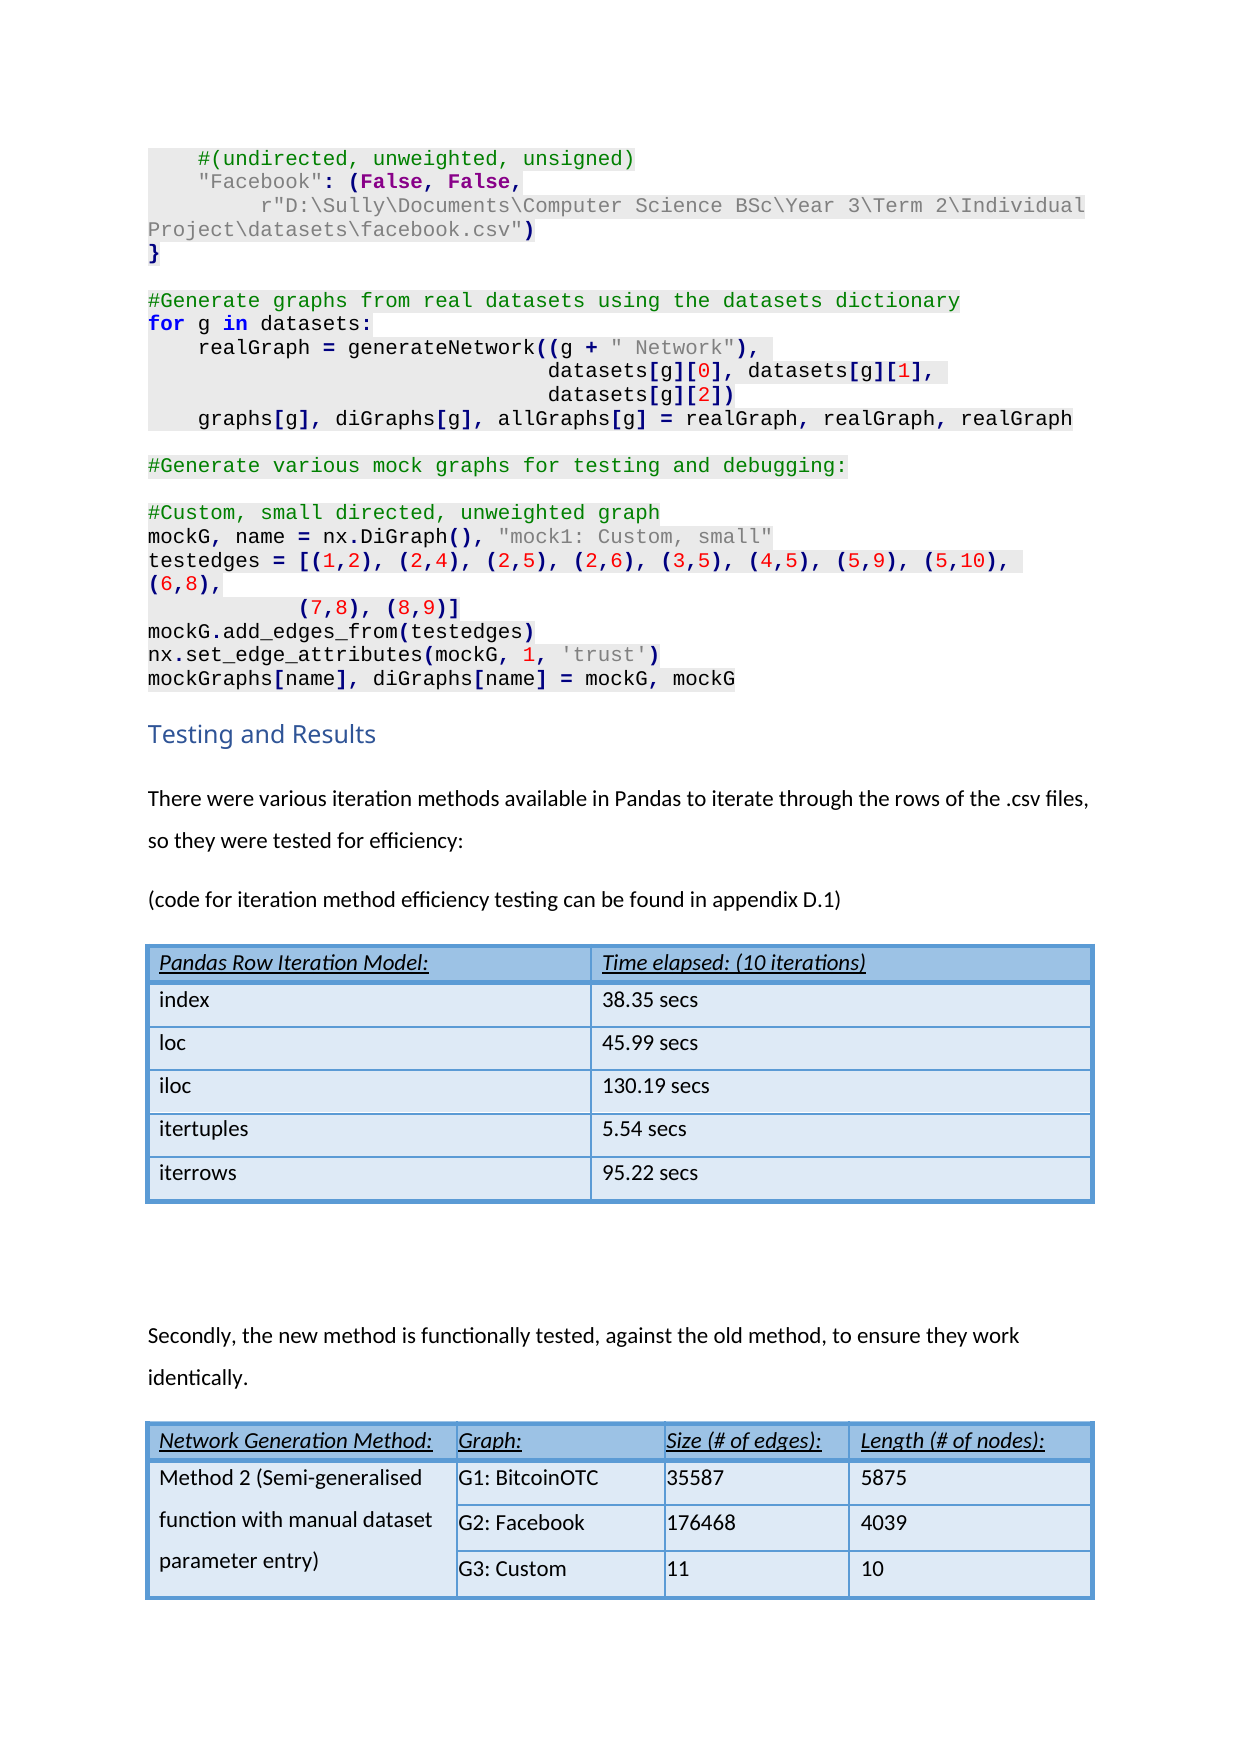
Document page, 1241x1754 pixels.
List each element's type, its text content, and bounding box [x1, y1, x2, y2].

text r"D:\Sully\Documents\Computer Science BSc\Year 3\Term 2\Individual Project\datasets\facebook.csv") [148, 195, 1092, 242]
table_cell 95.22 secs [592, 1158, 1090, 1199]
table_cell index [150, 985, 590, 1026]
text There were various iteration methods available in Pandas to iterate through the rows of the .csv files, so they were tested for efficiency: [148, 784, 1092, 854]
table_header Graph: [458, 1426, 664, 1458]
text mockG.add_edges_from(testedges) [148, 621, 1092, 644]
table_cell 11 [666, 1552, 848, 1596]
table_cell 176468 [666, 1506, 848, 1550]
table_cell loc [150, 1028, 590, 1069]
table_header Time elapsed: (10 iterations) [592, 948, 1090, 980]
text #Generate various mock graphs for testing and debugging: [148, 455, 1092, 479]
text mockG, name = nx.DiGraph(), "mock1: Custom, small" [148, 526, 1092, 550]
text realGraph = generateNetwork((g + " Network"), [148, 337, 1092, 361]
text #(undirected, unweighted, unsigned) [148, 148, 1092, 171]
table_header Size (# of edges): [666, 1426, 848, 1458]
table_cell 4039 [850, 1506, 1090, 1550]
text datasets[g][0], datasets[g][1], [148, 361, 1092, 384]
table_cell Method 2 (Semi-generalised function with manual dataset parameter entry) [150, 1463, 456, 1596]
text (code for iteration method efficiency testing can be found in appendix D.1) [148, 885, 1092, 913]
text datasets[g][2]) [148, 384, 1092, 408]
text for g in datasets: [148, 313, 1092, 337]
text graphs[g], diGraphs[g], allGraphs[g] = realGraph, realGraph, realGraph [148, 408, 1092, 431]
subtitle Testing and Results [148, 717, 1092, 751]
text (7,8), (8,9)] [148, 597, 1092, 621]
table_cell 38.35 secs [592, 985, 1090, 1026]
text mockGraphs[name], diGraphs[name] = mockG, mockG [148, 668, 1092, 692]
table_header Pandas Row Iteration Model: [150, 948, 590, 980]
text nx.set_edge_attributes(mockG, 1, 'trust') [148, 644, 1092, 668]
table_cell iterrows [150, 1158, 590, 1199]
table_cell iloc [150, 1071, 590, 1112]
table_cell 35587 [666, 1463, 848, 1504]
table_cell 130.19 secs [592, 1071, 1090, 1112]
table_cell 45.99 secs [592, 1028, 1090, 1069]
table_cell 10 [850, 1552, 1090, 1596]
table_header Length (# of nodes): [850, 1426, 1090, 1458]
table_header Network Generation Method: [150, 1426, 456, 1458]
table_cell G1: BitcoinOTC [458, 1463, 664, 1504]
table_cell G2: Facebook [458, 1506, 664, 1550]
text Secondly, the new method is functionally tested, against the old method, to ensure they work identically. [148, 1321, 1092, 1391]
table_cell 5875 [850, 1463, 1090, 1504]
text "Facebook": (False, False, [148, 171, 1092, 195]
table_cell itertuples [150, 1115, 590, 1156]
text #Generate graphs from real datasets using the datasets dictionary [148, 289, 1092, 313]
text testedges = [(1,2), (2,4), (2,5), (2,6), (3,5), (4,5), (5,9), (5,10), (6,8), [148, 550, 1092, 597]
text #Custom, small directed, unweighted graph [148, 502, 1092, 526]
text } [148, 242, 1092, 266]
table_cell 5.54 secs [592, 1115, 1090, 1156]
table_cell G3: Custom [458, 1552, 664, 1596]
